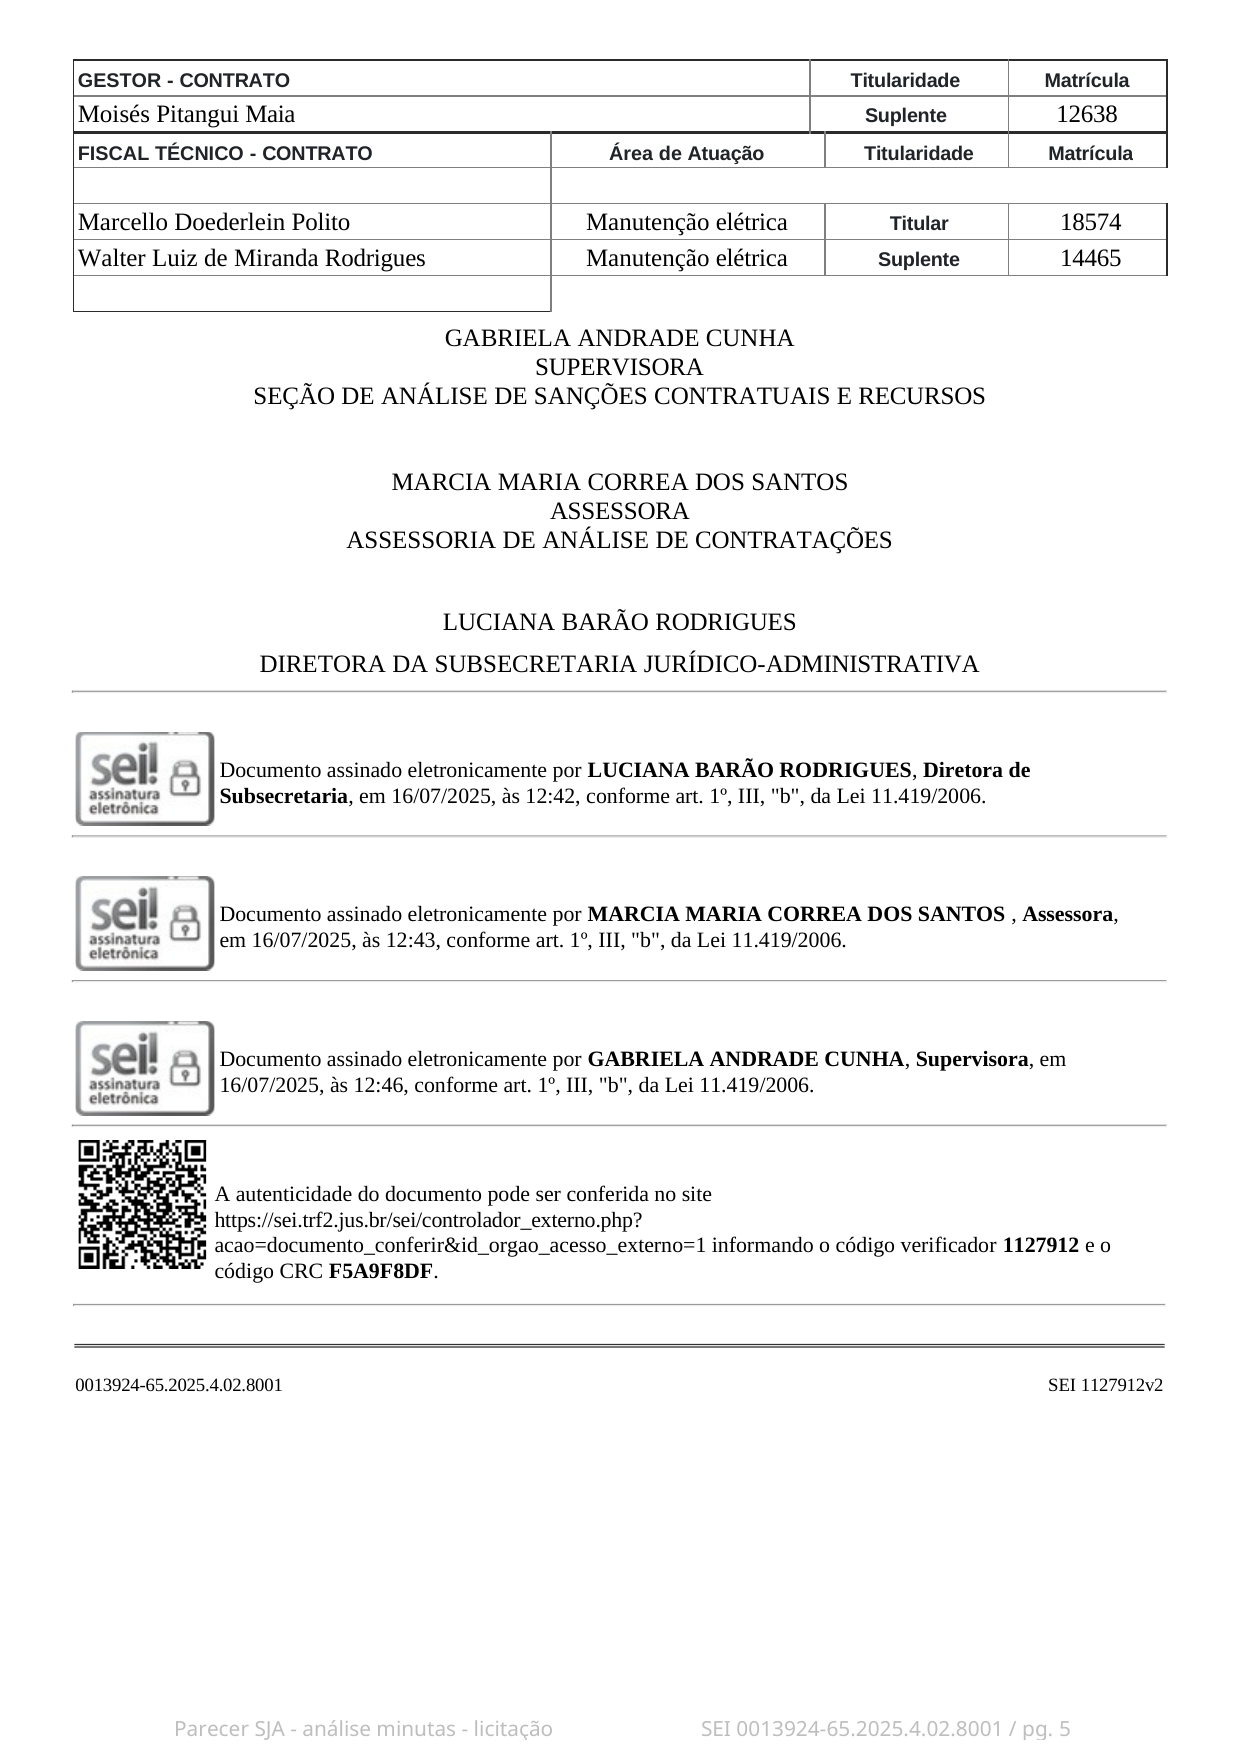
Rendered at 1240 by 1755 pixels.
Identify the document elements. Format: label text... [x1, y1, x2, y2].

text DIRETORA DA SUBSECRETARIA JURÍDICO-ADMINISTRATIVA [59, 649, 1180, 677]
text Documento assinado eletronicamente por MARCIA MARIA CORREA DOS SANTOS , Assessora, em 16/07/2025, às 12:43, conforme art. 1º, III, "b", da Lei 11.419/2006. [219, 901, 1121, 952]
table_cell [74, 168, 550, 203]
table_cell [552, 168, 1167, 203]
text Documento assinado eletronicamente por GABRIELA ANDRADE CUNHA, Supervisora, em 16/07/2025, às 12:46, conforme art. 1º, III, "b", da Lei 11.419/2006. [219, 1046, 1151, 1097]
table_cell Matrícula [1009, 134, 1166, 167]
table_cell 14465 [1009, 240, 1166, 274]
table_cell 18574 [1009, 204, 1166, 239]
text MARCIA MARIA CORREA DOS SANTOS ASSESSORA [364, 467, 875, 525]
table_header Matrícula [1009, 61, 1166, 95]
text A autenticidade do documento pode ser conferida no site https://sei.trf2.jus.br/sei/controlador_externo.php? acao=documento_conferir&id_orgao_acesso_externo=1 informando o código verificador 1127912 e o código CRC F5A9F8DF. [214, 1181, 1121, 1284]
text LUCIANA BARÃO RODRIGUES [280, 607, 960, 636]
table_cell [552, 276, 1167, 311]
table_cell Suplente [826, 240, 1008, 274]
table_cell Titular [826, 204, 1008, 239]
text 0013924-65.2025.4.02.8001 SEI 1127912v2 [59, 1374, 1180, 1396]
text Documento assinado eletronicamente por LUCIANA BARÃO RODRIGUES, Diretora de Subsecretaria, em 16/07/2025, às 12:42, conforme art. 1º, III, "b", da Lei 11.419/2006. [219, 757, 1151, 808]
text ASSESSORIA DE ANÁLISE DE CONTRATAÇÕES [279, 525, 959, 554]
table_cell Suplente [811, 97, 1008, 131]
text SEÇÃO DE ANÁLISE DE SANÇÕES CONTRATUAIS E RECURSOS [59, 381, 1180, 410]
table_cell Manutenção elétrica [552, 204, 824, 239]
table_cell Titularidade [826, 134, 1008, 167]
table_cell 12638 [1009, 97, 1166, 131]
table_cell Manutenção elétrica [552, 240, 824, 274]
table_cell Marcello Doederlein Polito [74, 204, 550, 239]
table_cell Moisés Pitangui Maia [74, 97, 809, 131]
table_header Titularidade [811, 61, 1008, 95]
table_cell FISCAL TÉCNICO - CONTRATO [74, 134, 550, 167]
text GABRIELA ANDRADE CUNHA SUPERVISORA [364, 323, 875, 381]
table_cell Área de Atuação [552, 134, 824, 167]
table_header GESTOR - CONTRATO [74, 61, 809, 95]
table_cell Walter Luiz de Miranda Rodrigues [74, 240, 550, 274]
table_cell [74, 276, 550, 311]
